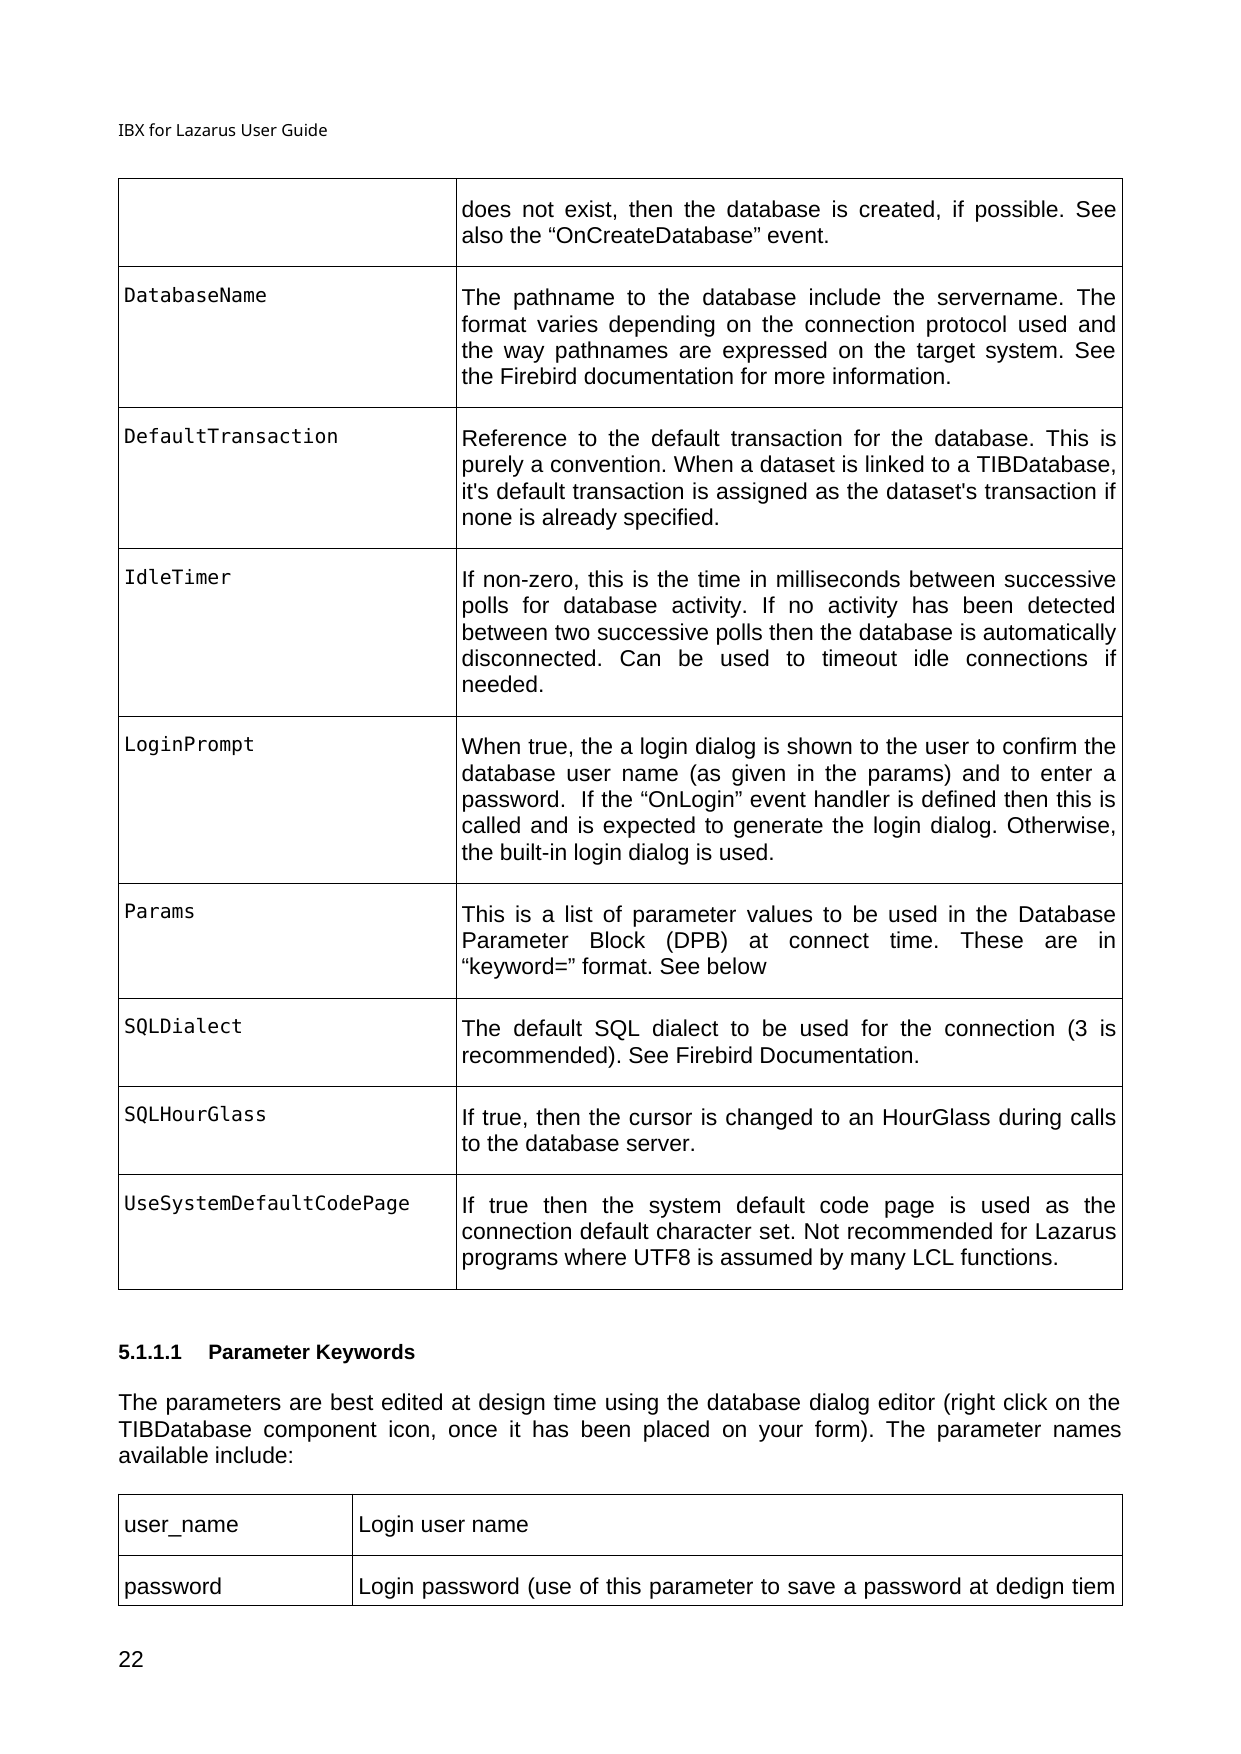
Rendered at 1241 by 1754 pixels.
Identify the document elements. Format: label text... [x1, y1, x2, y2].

table_cell This is a list of parameter values to be used in the Database Parameter Block (DPB) at connect time. These are in “keyword=” format. See below [457, 884, 1122, 997]
table_cell SQLDialect [119, 999, 456, 1086]
table_header user_name [119, 1495, 352, 1555]
table_cell IdleTimer [119, 549, 456, 716]
table_cell Params [119, 884, 456, 997]
table_header Login user name [353, 1495, 1122, 1555]
subtitle Parameter Keywords [118, 1340, 1122, 1364]
table_cell does not exist, then the database is created, if possible. See also the “OnCreateDatabase” event. [457, 179, 1122, 266]
table_cell [119, 179, 456, 266]
table_cell LoginPrompt [119, 717, 456, 883]
table_cell The pathname to the database include the servername. The format varies depending on the connection protocol used and the way pathnames are expressed on the target system. See the Firebird documentation for more information. [457, 267, 1122, 407]
table_cell DefaultTransaction [119, 408, 456, 548]
table_cell SQLHourGlass [119, 1087, 456, 1174]
table_cell DatabaseName [119, 267, 456, 407]
text The parameters are best edited at design time using the database dialog editor (right click on the TIBDatabase component icon, once it has been placed on your form). The parameter names available include: [118, 1389, 1122, 1468]
table_cell UseSystemDefaultCodePage [119, 1175, 456, 1288]
table_cell Login password (use of this parameter to save a password at dedign tiem [353, 1556, 1122, 1605]
table_cell Reference to the default transaction for the database. This is purely a convention. When a dataset is linked to a TIBDatabase, it's default transaction is assigned as the dataset's transaction if none is already specified. [457, 408, 1122, 548]
table_cell When true, the a login dialog is shown to the user to confirm the database user name (as given in the params) and to enter a password. If the “OnLogin” event handler is defined then this is called and is expected to generate the login dialog. Otherwise, the built-in login dialog is used. [457, 717, 1122, 883]
table_cell If true then the system default code page is used as the connection default character set. Not recommended for Lazarus programs where UTF8 is assumed by many LCL functions. [457, 1175, 1122, 1288]
table_cell If true, then the cursor is changed to an HourGlass during calls to the database server. [457, 1087, 1122, 1174]
table_cell password [119, 1556, 352, 1605]
table_cell The default SQL dialect to be used for the connection (3 is recommended). See Firebird Documentation. [457, 999, 1122, 1086]
table_cell If non-zero, this is the time in milliseconds between successive polls for database activity. If no activity has been detected between two successive polls then the database is automatically disconnected. Can be used to timeout idle connections if needed. [457, 549, 1122, 716]
